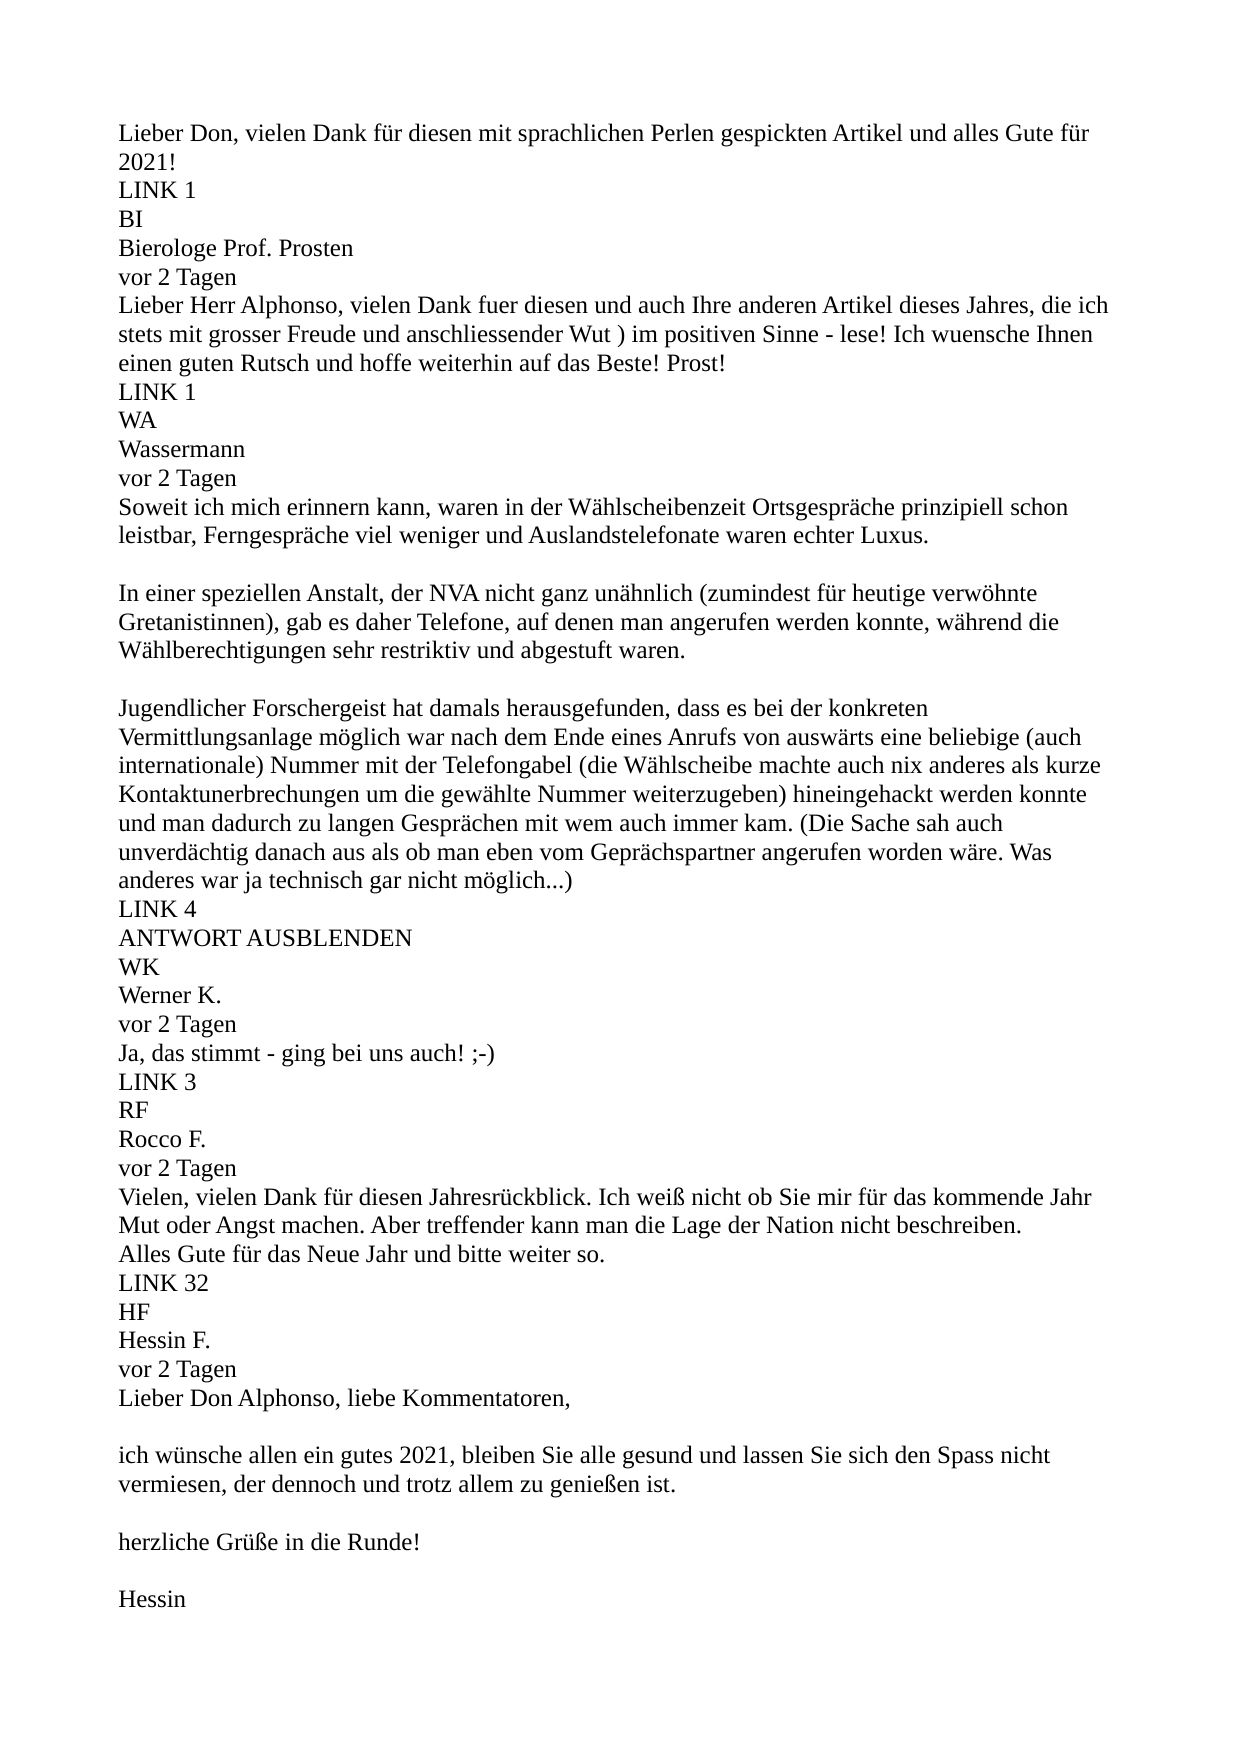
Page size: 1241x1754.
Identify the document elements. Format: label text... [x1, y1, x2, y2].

text Lieber Don Alphonso, liebe Kommentatoren, [118, 1383, 1122, 1412]
text ich wünsche allen ein gutes 2021, bleiben Sie alle gesund und lassen Sie sich den Spass nicht vermiesen, der dennoch und trotz allem zu genießen ist. [118, 1441, 1122, 1498]
text Ja, das stimmt - ging bei uns auch! ;-) [118, 1038, 1122, 1067]
text Vielen, vielen Dank für diesen Jahresrückblick. Ich weiß nicht ob Sie mir für das kommende Jahr Mut oder Angst machen. Aber treffender kann man die Lage der Nation nicht beschreiben. [118, 1182, 1122, 1239]
text Wassermann [118, 434, 1122, 463]
text LINK 1 [118, 377, 1122, 406]
text LINK 3 [118, 1067, 1122, 1096]
text LINK 1 [118, 176, 1122, 204]
text LINK 4 [118, 894, 1122, 923]
text Jugendlicher Forschergeist hat damals herausgefunden, dass es bei der konkreten Vermittlungsanlage möglich war nach dem Ende eines Anrufs von auswärts eine beliebige (auch internationale) Nummer mit der Telefongabel (die Wählscheibe machte auch nix anderes als kurze Kontaktunerbrechungen um die gewählte Nummer weiterzugeben) hineingehackt werden konnte und man dadurch zu langen Gesprächen mit wem auch immer kam. (Die Sache sah auch unverdächtig danach aus als ob man eben vom Geprächspartner angerufen worden wäre. Was anderes war ja technisch gar nicht möglich...) [118, 693, 1122, 894]
text vor 2 Tagen [118, 1153, 1122, 1182]
text vor 2 Tagen [118, 262, 1122, 291]
text WK [118, 952, 1122, 981]
text Bierologe Prof. Prosten [118, 233, 1122, 262]
text In einer speziellen Anstalt, der NVA nicht ganz unähnlich (zumindest für heutige verwöhnte Gretanistinnen), gab es daher Telefone, auf denen man angerufen werden konnte, während die Wählberechtigungen sehr restriktiv und abgestuft waren. [118, 578, 1122, 664]
text vor 2 Tagen [118, 463, 1122, 492]
text LINK 32 [118, 1268, 1122, 1297]
text Hessin [118, 1584, 1122, 1613]
text herzliche Grüße in die Runde! [118, 1527, 1122, 1556]
text Werner K. [118, 981, 1122, 1009]
text vor 2 Tagen [118, 1009, 1122, 1038]
text Lieber Herr Alphonso, vielen Dank fuer diesen und auch Ihre anderen Artikel dieses Jahres, die ich stets mit grosser Freude und anschliessender Wut ) im positiven Sinne - lese! Ich wuensche Ihnen einen guten Rutsch und hoffe weiterhin auf das Beste! Prost! [118, 291, 1122, 377]
text RF [118, 1096, 1122, 1124]
text WA [118, 406, 1122, 434]
text BI [118, 204, 1122, 233]
text Lieber Don, vielen Dank für diesen mit sprachlichen Perlen gespickten Artikel und alles Gute für 2021! [118, 118, 1122, 176]
text Hessin F. [118, 1326, 1122, 1354]
text ANTWORT AUSBLENDEN [118, 923, 1122, 952]
text HF [118, 1297, 1122, 1326]
text Rocco F. [118, 1124, 1122, 1153]
text Alles Gute für das Neue Jahr und bitte weiter so. [118, 1239, 1122, 1268]
text Soweit ich mich erinnern kann, waren in der Wählscheibenzeit Ortsgespräche prinzipiell schon leistbar, Ferngespräche viel weniger und Auslandstelefonate waren echter Luxus. [118, 492, 1122, 549]
text vor 2 Tagen [118, 1354, 1122, 1383]
